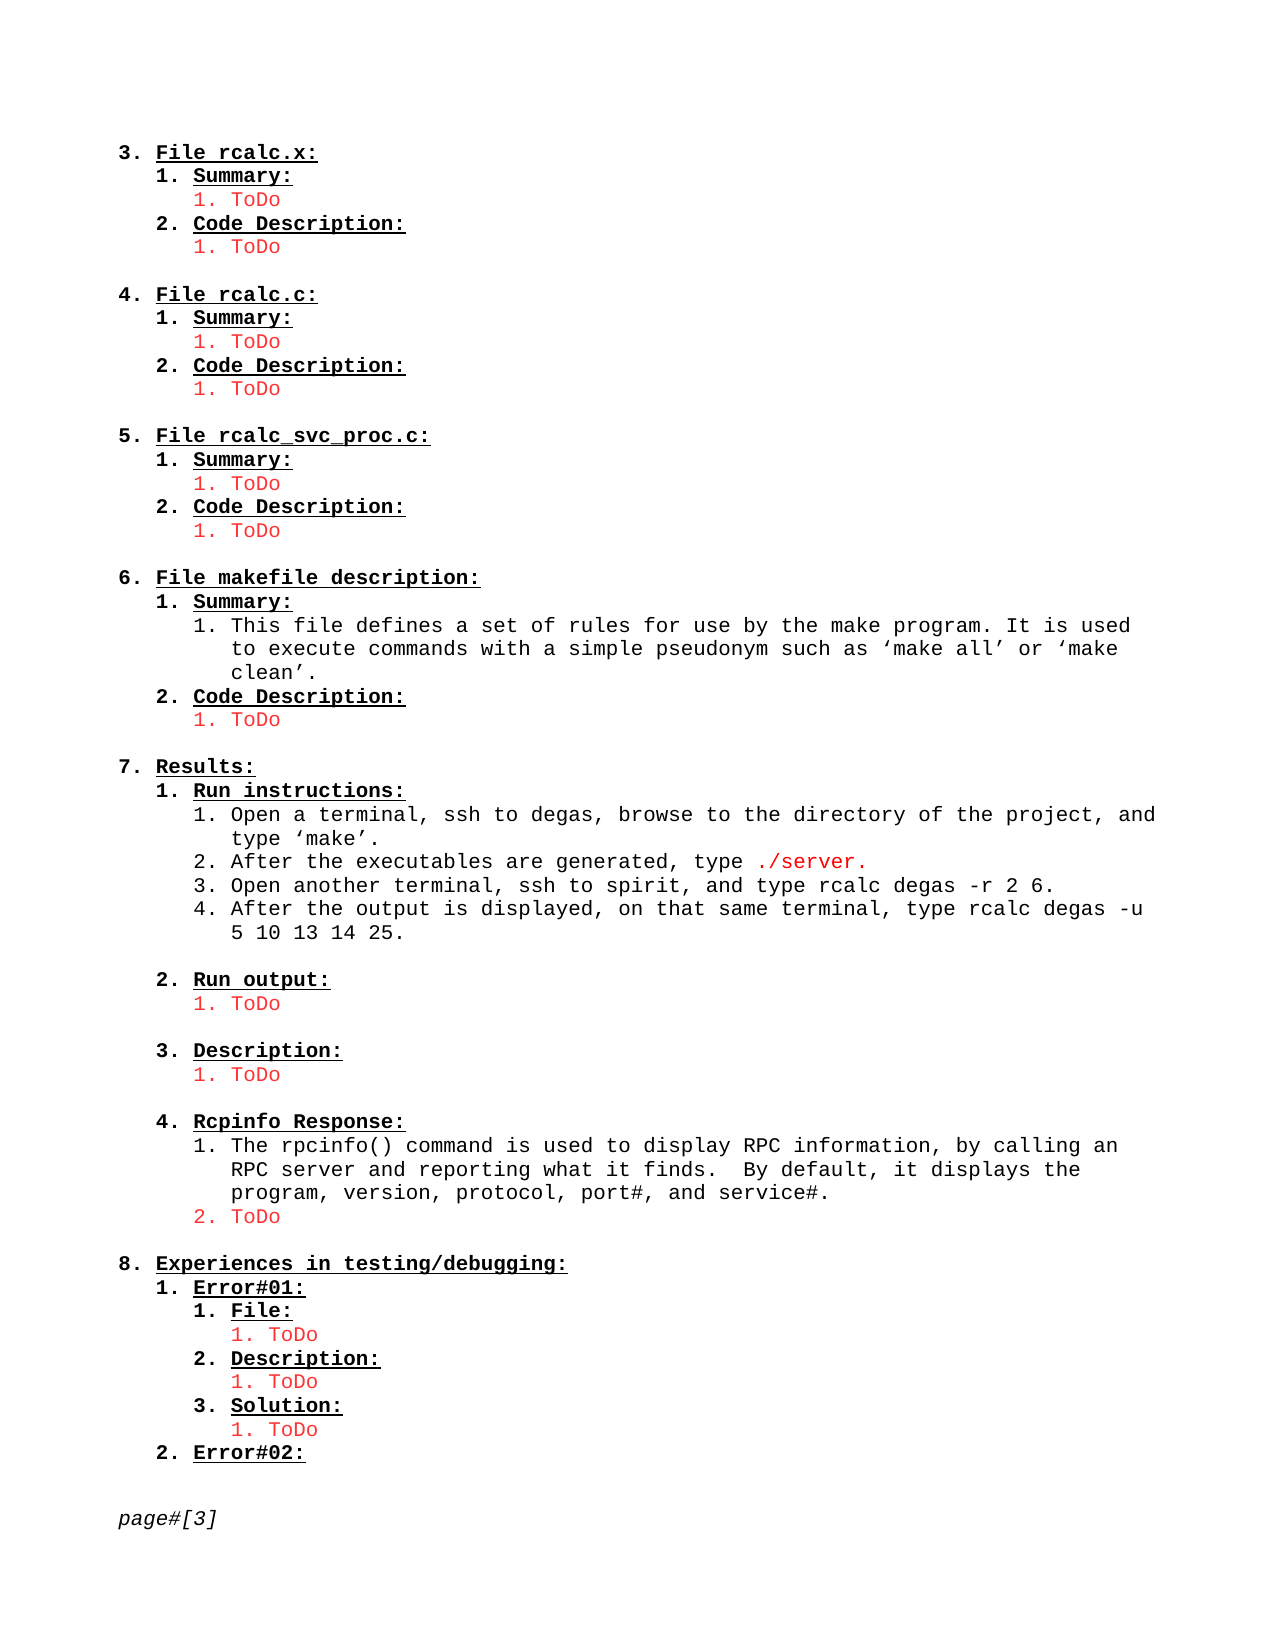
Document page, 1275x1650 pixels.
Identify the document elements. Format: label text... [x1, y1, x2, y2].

list Run instructions: [156, 780, 1157, 804]
list Summary: [156, 165, 1157, 189]
list File makefile description: [118, 567, 1157, 591]
list ToDo [193, 709, 1157, 733]
list After the output is displayed, on that same terminal, type rcalc degas -u 5 10 13 14 25. [193, 898, 1157, 946]
list File rcalc.x: [118, 142, 1157, 165]
list Open a terminal, ssh to degas, browse to the directory of the project, and type ‘make’. [193, 804, 1157, 851]
list Description: [193, 1348, 1157, 1371]
list File rcalc.c: [118, 284, 1157, 307]
list Run output: [156, 969, 1157, 993]
list ToDo [231, 1324, 1157, 1348]
list Code Description: [156, 686, 1157, 709]
list ToDo [231, 1419, 1157, 1442]
list ToDo [193, 993, 1157, 1017]
list File: [193, 1300, 1157, 1324]
list Summary: [156, 449, 1157, 473]
list ToDo [193, 236, 1157, 260]
list Summary: [156, 591, 1157, 615]
list Summary: [156, 307, 1157, 331]
list ToDo [193, 189, 1157, 213]
list ToDo [193, 520, 1157, 544]
list After the executables are generated, type ./server. [193, 851, 1157, 875]
list Rcpinfo Response: [156, 1111, 1157, 1135]
list Description: [156, 1040, 1157, 1064]
list Error#01: [156, 1277, 1157, 1300]
list File rcalc_svc_proc.c: [118, 426, 1157, 449]
list This file defines a set of rules for use by the make program. It is used to execute commands with a simple pseudonym such as ‘make all’ or ‘make clean’. [193, 615, 1157, 686]
list Code Description: [156, 354, 1157, 378]
list ToDo [193, 378, 1157, 402]
list The rpcinfo() command is used to display RPC information, by calling an RPC server and reporting what it finds. By default, it displays the program, version, protocol, port#, and service#. [193, 1135, 1157, 1206]
list Code Description: [156, 213, 1157, 236]
list ToDo [193, 1064, 1157, 1088]
list Code Description: [156, 496, 1157, 520]
list ToDo [231, 1371, 1157, 1395]
list ToDo [193, 473, 1157, 496]
list Results: [118, 757, 1157, 780]
list Solution: [193, 1395, 1157, 1419]
list Error#02: [156, 1442, 1157, 1466]
list ToDo [193, 331, 1157, 354]
list Experiences in testing/debugging: [118, 1253, 1157, 1277]
list Open another terminal, ssh to spirit, and type rcalc degas -r 2 6. [193, 875, 1157, 898]
list ToDo [193, 1206, 1157, 1229]
